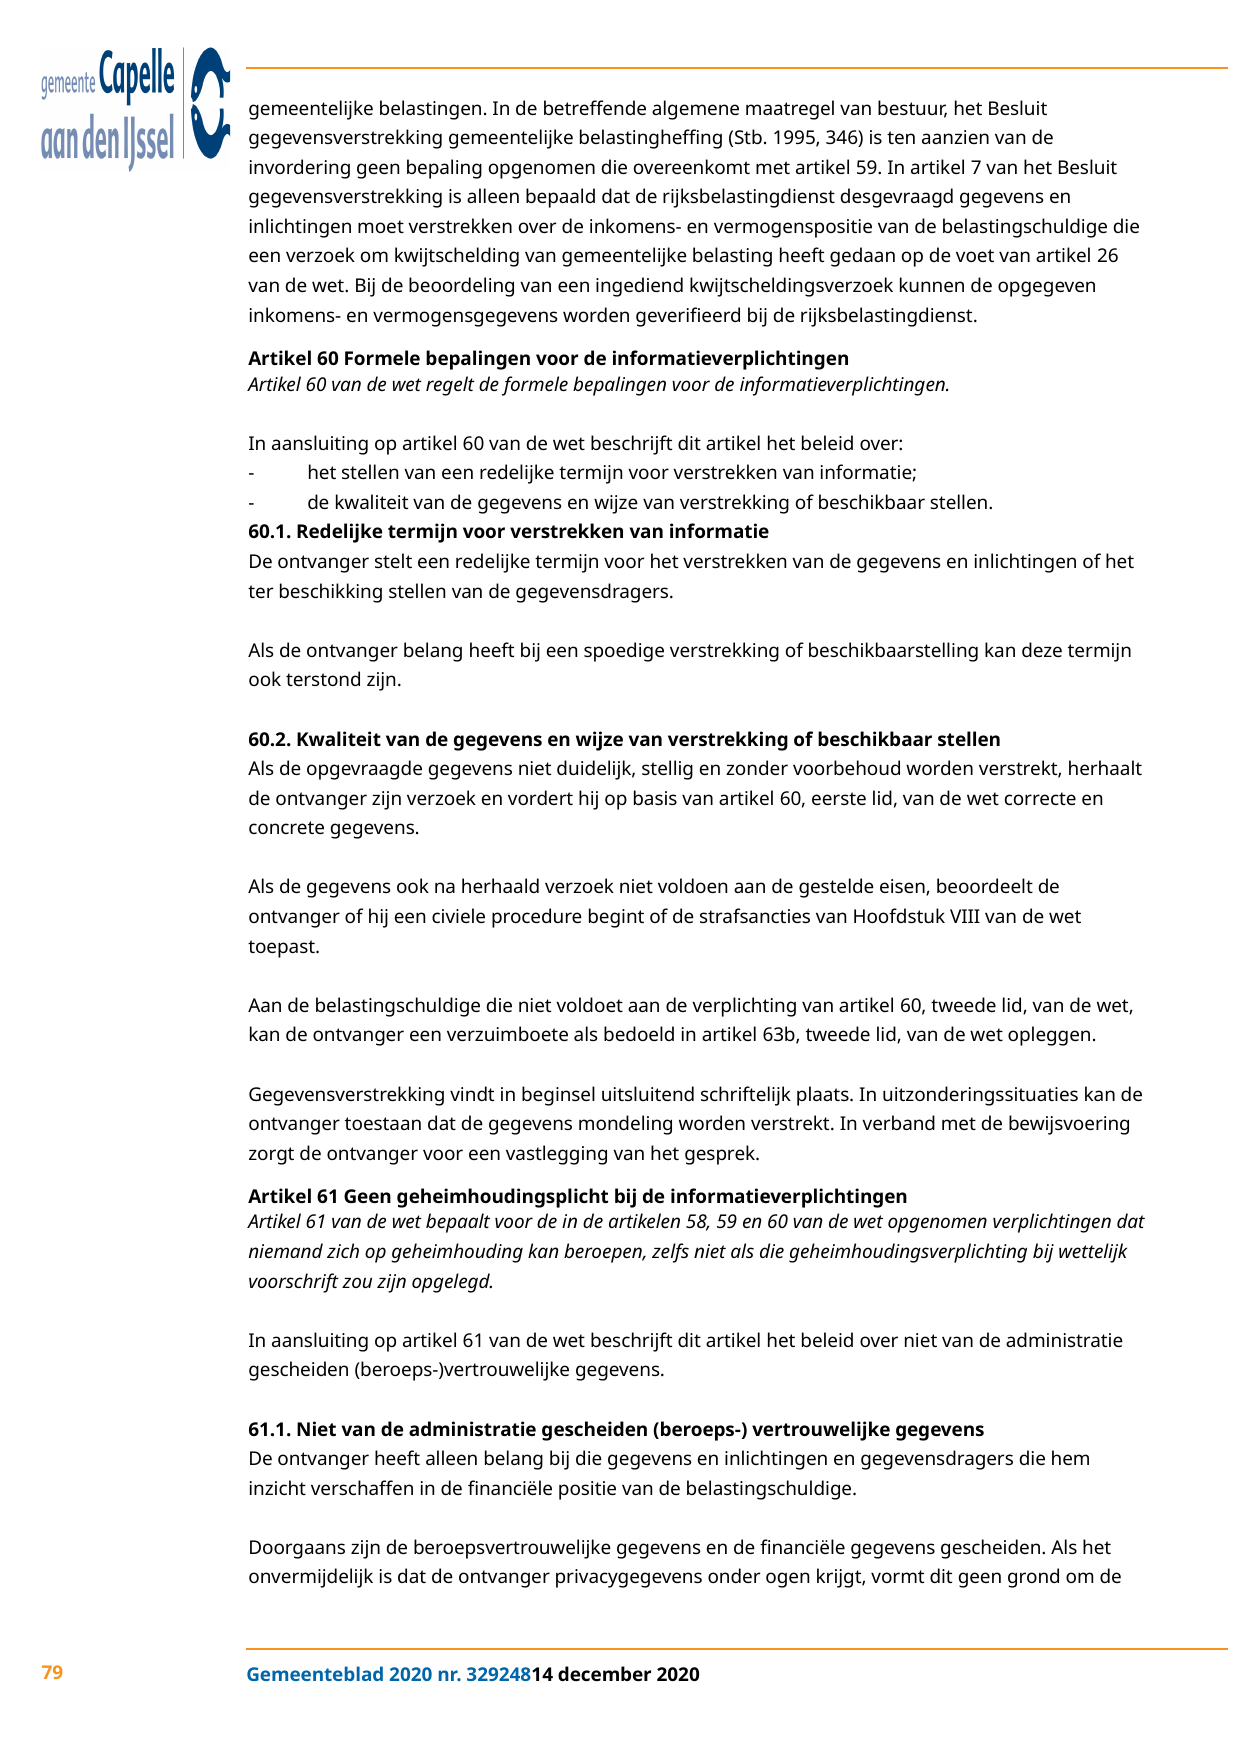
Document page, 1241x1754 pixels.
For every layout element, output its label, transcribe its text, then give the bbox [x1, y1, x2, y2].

list het stellen van een redelijke termijn voor verstrekken van informatie; [248, 459, 1152, 485]
text Artikel 61 van de wet bepaalt voor de in de artikelen 58, 59 en 60 van de wet opgenomen verplichtingen dat niemand zich op geheimhouding kan beroepen, zelfs niet als die geheimhoudingsverplichting bij wettelijk voorschrift zou zijn opgelegd. [248, 1209, 1152, 1294]
text Doorgaans zijn de beroepsvertrouwelijke gegevens en de financiële gegevens gescheiden. Als het onvermijdelijk is dat de ontvanger privacygegevens onder ogen krijgt, vormt dit geen grond om de [248, 1534, 1152, 1589]
text Artikel 61 Geen geheimhoudingsplicht bij de informatieverplichtingen [248, 1183, 1152, 1209]
text Als de gegevens ook na herhaald verzoek niet voldoen aan de gestelde eisen, beoordeelt de ontvanger of hij een civiele procedure begint of de strafsancties van Hoofdstuk VIII van de wet toepast. [248, 874, 1152, 958]
text 60.1. Redelijke termijn voor verstrekken van informatie [248, 519, 1152, 544]
text In aansluiting op artikel 60 van de wet beschrijft dit artikel het beleid over: [248, 430, 1152, 456]
text In aansluiting op artikel 61 van de wet beschrijft dit artikel het beleid over niet van de administratie gescheiden (beroeps-)vertrouwelijke gegevens. [248, 1327, 1152, 1382]
text gemeentelijke belastingen. In de betreffende algemene maatregel van bestuur, het Besluit gegevensverstrekking gemeentelijke belastingheffing (Stb. 1995, 346) is ten aanzien van de invordering geen bepaling opgenomen die overeenkomt met artikel 59. In artikel 7 van het Besluit gegevensverstrekking is alleen bepaald dat de rijksbelastingdienst desgevraagd gegevens en inlichtingen moet verstrekken over de inkomens- en vermogenspositie van de belastingschuldige die een verzoek om kwijtschelding van gemeentelijke belasting heeft gedaan op de voet van artikel 26 van de wet. Bij de beoordeling van een ingediend kwijtscheldingsverzoek kunnen de opgegeven inkomens- en vermogensgegevens worden geverifieerd bij de rijksbelastingdienst. [248, 95, 1152, 328]
text 61.1. Niet van de administratie gescheiden (beroeps-) vertrouwelijke gegevens [248, 1416, 1152, 1442]
text Aan de belastingschuldige die niet voldoet aan de verplichting van artikel 60, tweede lid, van de wet, kan de ontvanger een verzuimboete als bedoeld in artikel 63b, tweede lid, van de wet opleggen. [248, 992, 1152, 1047]
text Artikel 60 van de wet regelt de formele bepalingen voor de informatieverplichtingen. [248, 371, 1152, 396]
text De ontvanger stelt een redelijke termijn voor het verstrekken van de gegevens en inlichtingen of het ter beschikking stellen van de gegevensdragers. [248, 548, 1152, 603]
picture [41, 47, 231, 172]
text Als de ontvanger belang heeft bij een spoedige verstrekking of beschikbaarstelling kan deze termijn ook terstond zijn. [248, 637, 1152, 692]
text Als de opgevraagde gegevens niet duidelijk, stellig en zonder voorbehoud worden verstrekt, herhaalt de ontvanger zijn verzoek en vordert hij op basis van artikel 60, eerste lid, van de wet correcte en concrete gegevens. [248, 755, 1152, 840]
text 60.2. Kwaliteit van de gegevens en wijze van verstrekking of beschikbaar stellen [248, 726, 1152, 751]
list de kwaliteit van de gegevens en wijze van verstrekking of beschikbaar stellen. [248, 489, 1152, 515]
text De ontvanger heeft alleen belang bij die gegevens en inlichtingen en gegevensdragers die hem inzicht verschaffen in de financiële positie van de belastingschuldige. [248, 1445, 1152, 1501]
text Artikel 60 Formele bepalingen voor de informatieverplichtingen [248, 345, 1152, 371]
text Gegevensverstrekking vindt in beginsel uitsluitend schriftelijk plaats. In uitzonderingssituaties kan de ontvanger toestaan dat de gegevens mondeling worden verstrekt. In verband met de bewijsvoering zorgt de ontvanger voor een vastlegging van het gesprek. [248, 1081, 1152, 1166]
